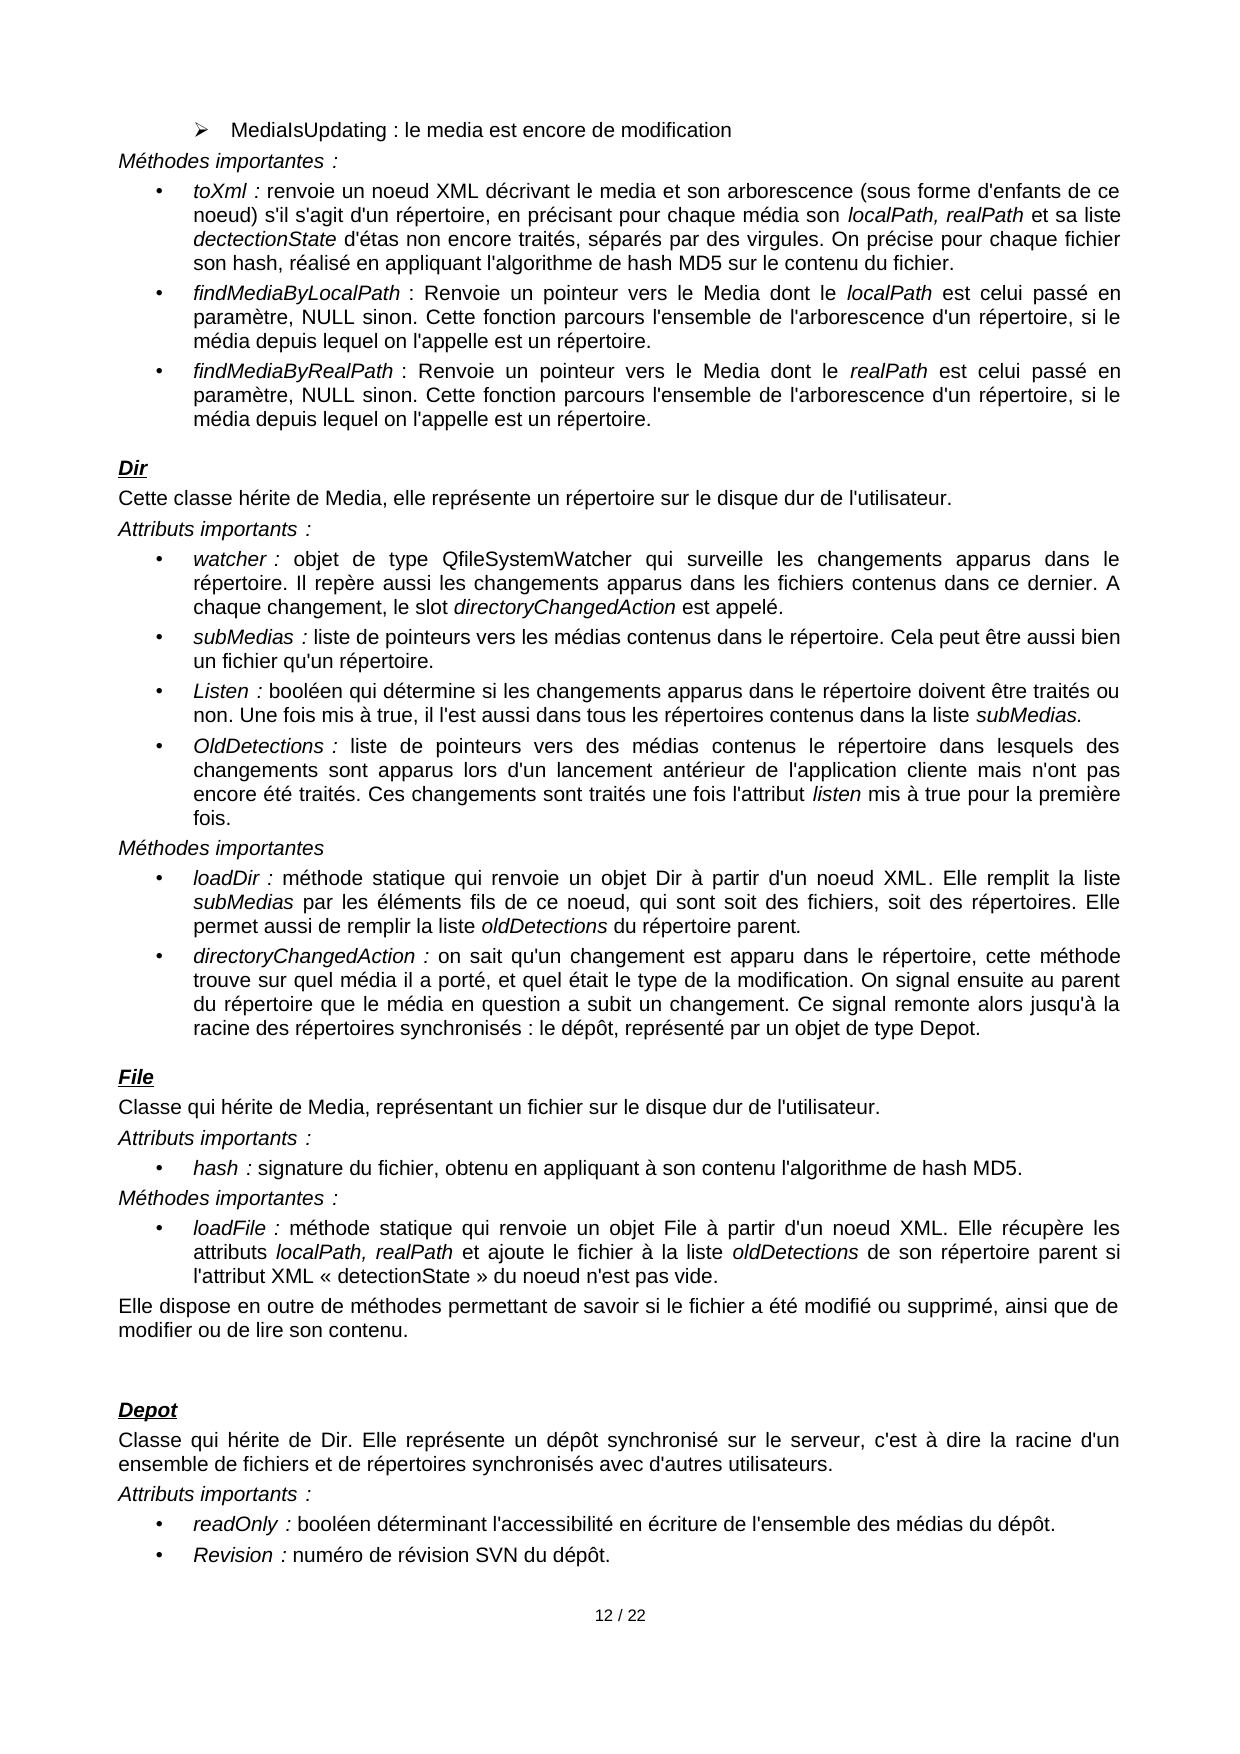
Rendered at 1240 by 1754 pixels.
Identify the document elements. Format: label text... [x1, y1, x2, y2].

list OldDetections : liste de pointeurs vers des médias contenus le répertoire dans lesquels des changements sont apparus lors d'un lancement antérieur de l'application cliente mais n'ont pas encore été traités. Ces changements sont traités une fois l'attribut listen mis à true pour la première fois. [156, 733, 1121, 829]
text Cette classe hérite de Media, elle représente un répertoire sur le disque dur de l'utilisateur. [118, 486, 1121, 510]
list watcher : objet de type QfileSystemWatcher qui surveille les changements apparus dans le répertoire. Il repère aussi les changements apparus dans les fichiers contenus dans ce dernier. A chaque changement, le slot directoryChangedAction est appelé. [156, 547, 1121, 619]
text Attributs importants : [118, 1482, 1121, 1506]
subtitle Depot [118, 1397, 1121, 1421]
list subMedias : liste de pointeurs vers les médias contenus dans le répertoire. Cela peut être aussi bien un fichier qu'un répertoire. [156, 625, 1121, 673]
text Elle dispose en outre de méthodes permettant de savoir si le fichier a été modifié ou supprimé, ainsi que de modifier ou de lire son contenu. [118, 1294, 1121, 1342]
text Attributs importants : [118, 516, 1121, 540]
text Attributs importants : [118, 1125, 1121, 1149]
list loadFile : méthode statique qui renvoie un objet File à partir d'un noeud XML. Elle récupère les attributs localPath, realPath et ajoute le fichier à la liste oldDetections de son répertoire parent si l'attribut XML « detectionState » du noeud n'est pas vide. [156, 1216, 1121, 1288]
list loadDir : méthode statique qui renvoie un objet Dir à partir d'un noeud XML. Elle remplit la liste subMedias par les éléments fils de ce noeud, qui sont soit des fichiers, soit des répertoires. Elle permet aussi de remplir la liste oldDetections du répertoire parent. [156, 866, 1121, 938]
text Classe qui hérite de Media, représentant un fichier sur le disque dur de l'utilisateur. [118, 1095, 1121, 1119]
text Méthodes importantes : [118, 1186, 1121, 1210]
list findMediaByRealPath : Renvoie un pointeur vers le Media dont le realPath est celui passé en paramètre, NULL sinon. Cette fonction parcours l'ensemble de l'arborescence d'un répertoire, si le média depuis lequel on l'appelle est un répertoire. [156, 359, 1121, 431]
list Listen : booléen qui détermine si les changements apparus dans le répertoire doivent être traités ou non. Une fois mis à true, il l'est aussi dans tous les répertoires contenus dans la liste subMedias. [156, 679, 1121, 727]
list MediaIsUpdating : le media est encore de modification [193, 118, 1121, 142]
list findMediaByLocalPath : Renvoie un pointeur vers le Media dont le localPath est celui passé en paramètre, NULL sinon. Cette fonction parcours l'ensemble de l'arborescence d'un répertoire, si le média depuis lequel on l'appelle est un répertoire. [156, 281, 1121, 353]
list hash : signature du fichier, obtenu en appliquant à son contenu l'algorithme de hash MD5. [156, 1156, 1121, 1180]
text Méthodes importantes : [118, 148, 1121, 172]
subtitle Dir [118, 456, 1121, 480]
list directoryChangedAction : on sait qu'un changement est apparu dans le répertoire, cette méthode trouve sur quel média il a porté, et quel était le type de la modification. On signal ensuite au parent du répertoire que le média en question a subit un changement. Ce signal remonte alors jusqu'à la racine des répertoires synchronisés : le dépôt, représenté par un objet de type Depot. [156, 944, 1121, 1040]
list readOnly : booléen déterminant l'accessibilité en écriture de l'ensemble des médias du dépôt. [156, 1512, 1121, 1536]
list toXml : renvoie un noeud XML décrivant le media et son arborescence (sous forme d'enfants de ce noeud) s'il s'agit d'un répertoire, en précisant pour chaque média son localPath, realPath et sa liste dectectionState d'étas non encore traités, séparés par des virgules. On précise pour chaque fichier son hash, réalisé en appliquant l'algorithme de hash MD5 sur le contenu du fichier. [156, 179, 1121, 274]
subtitle File [118, 1065, 1121, 1089]
list Revision : numéro de révision SVN du dépôt. [156, 1542, 1121, 1566]
text Méthodes importantes [118, 836, 1121, 859]
text Classe qui hérite de Dir. Elle représente un dépôt synchronisé sur le serveur, c'est à dire la racine d'un ensemble de fichiers et de répertoires synchronisés avec d'autres utilisateurs. [118, 1428, 1121, 1476]
